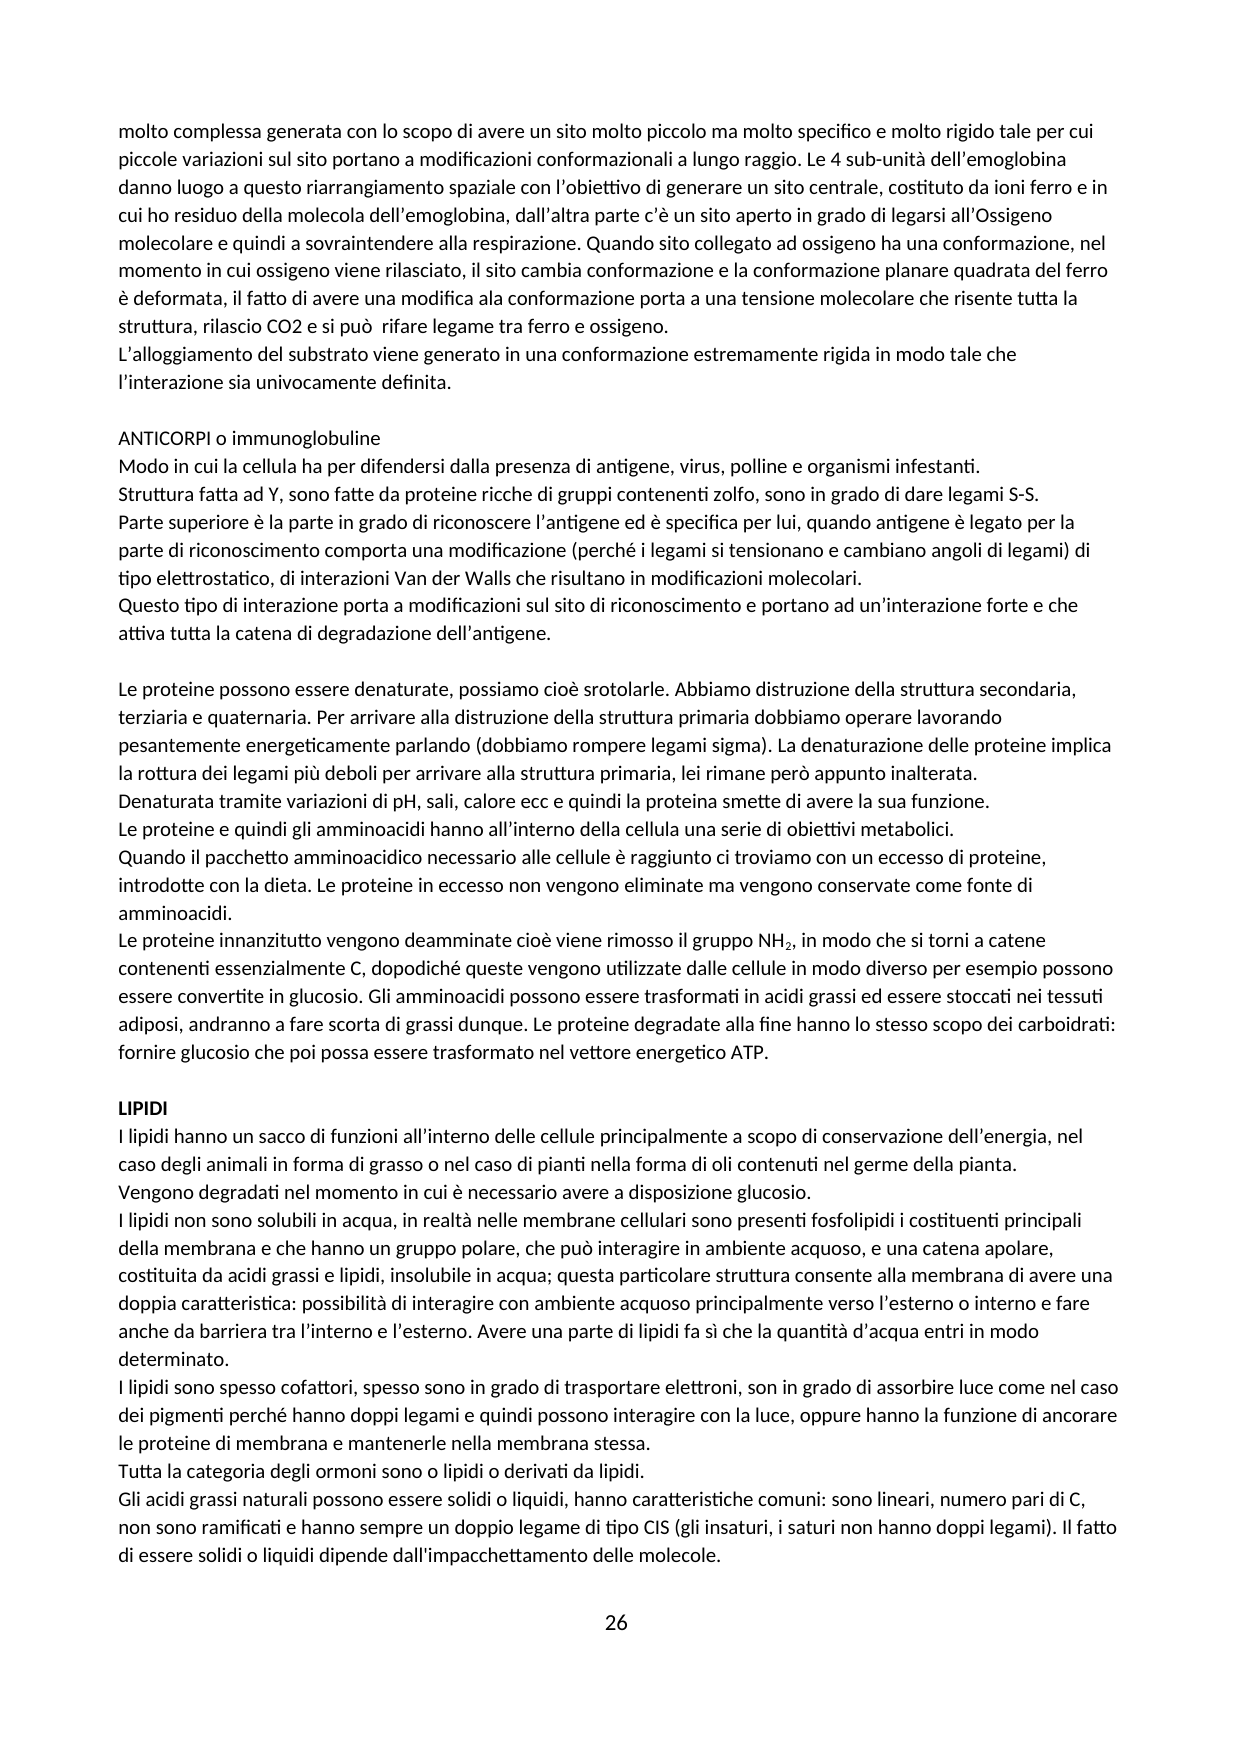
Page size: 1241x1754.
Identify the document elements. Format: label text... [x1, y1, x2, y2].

text molto complessa generata con lo scopo di avere un sito molto piccolo ma molto specifico e molto rigido tale per cui piccole variazioni sul sito portano a modificazioni conformazionali a lungo raggio. Le 4 sub-unità dell’emoglobina danno luogo a questo riarrangiamento spaziale con l’obiettivo di generare un sito centrale, costituto da ioni ferro e in cui ho residuo della molecola dell’emoglobina, dall’altra parte c’è un sito aperto in grado di legarsi all’Ossigeno molecolare e quindi a sovraintendere alla respirazione. Quando sito collegato ad ossigeno ha una conformazione, nel momento in cui ossigeno viene rilasciato, il sito cambia conformazione e la conformazione planare quadrata del ferro è deformata, il fatto di avere una modifica ala conformazione porta a una tensione molecolare che risente tutta la struttura, rilascio CO2 e si può rifare legame tra ferro e ossigeno. L’alloggiamento del substrato viene generato in una conformazione estremamente rigida in modo tale che l’interazione sia univocamente definita. ANTICORPI o immunoglobuline Modo in cui la cellula ha per difendersi dalla presenza di antigene, virus, polline e organismi infestanti. Struttura fatta ad Y, sono fatte da proteine ricche di gruppi contenenti zolfo, sono in grado di dare legami S-S. Parte superiore è la parte in grado di riconoscere l’antigene ed è specifica per lui, quando antigene è legato per la parte di riconoscimento comporta una modificazione (perché i legami si tensionano e cambiano angoli di legami) di tipo elettrostatico, di interazioni Van der Walls che risultano in modificazioni molecolari. Questo tipo di interazione porta a modificazioni sul sito di riconoscimento e portano ad un’interazione forte e che attiva tutta la catena di degradazione dell’antigene. Le proteine possono essere denaturate, possiamo cioè srotolarle. Abbiamo distruzione della struttura secondaria, terziaria e quaternaria. Per arrivare alla distruzione della struttura primaria dobbiamo operare lavorando pesantemente energeticamente parlando (dobbiamo rompere legami sigma). La denaturazione delle proteine implica la rottura dei legami più deboli per arrivare alla struttura primaria, lei rimane però appunto inalterata. Denaturata tramite variazioni di pH, sali, calore ecc e quindi la proteina smette di avere la sua funzione. Le proteine e quindi gli amminoacidi hanno all’interno della cellula una serie di obiettivi metabolici. Quando il pacchetto amminoacidico necessario alle cellule è raggiunto ci troviamo con un eccesso di proteine, introdotte con la dieta. Le proteine in eccesso non vengono eliminate ma vengono conservate come fonte di amminoacidi. Le proteine innanzitutto vengono deamminate cioè viene rimosso il gruppo NH2, in modo che si torni a catene contenenti essenzialmente C, dopodiché queste vengono utilizzate dalle cellule in modo diverso per esempio possono essere convertite in glucosio. Gli amminoacidi possono essere trasformati in acidi grassi ed essere stoccati nei tessuti adiposi, andranno a fare scorta di grassi dunque. Le proteine degradate alla fine hanno lo stesso scopo dei carboidrati: fornire glucosio che poi possa essere trasformato nel vettore energetico ATP. LIPIDI I lipidi hanno un sacco di funzioni all’interno delle cellule principalmente a scopo di conservazione dell’energia, nel caso degli animali in forma di grasso o nel caso di pianti nella forma di oli contenuti nel germe della pianta. Vengono degradati nel momento in cui è necessario avere a disposizione glucosio. I lipidi non sono solubili in acqua, in realtà nelle membrane cellulari sono presenti fosfolipidi i costituenti principali della membrana e che hanno un gruppo polare, che può interagire in ambiente acquoso, e una catena apolare, costituita da acidi grassi e lipidi, insolubile in acqua; questa particolare struttura consente alla membrana di avere una doppia caratteristica: possibilità di interagire con ambiente acquoso principalmente verso l’esterno o interno e fare anche da barriera tra l’interno e l’esterno. Avere una parte di lipidi fa sì che la quantità d’acqua entri in modo determinato. I lipidi sono spesso cofattori, spesso sono in grado di trasportare elettroni, son in grado di assorbire luce come nel caso dei pigmenti perché hanno doppi legami e quindi possono interagire con la luce, oppure hanno la funzione di ancorare le proteine di membrana e mantenerle nella membrana stessa. Tutta la categoria degli ormoni sono o lipidi o derivati da lipidi. Gli acidi grassi naturali possono essere solidi o liquidi, hanno caratteristiche comuni: sono lineari, numero pari di C, non sono ramificati e hanno sempre un doppio legame di tipo CIS (gli insaturi, i saturi non hanno doppi legami). Il fatto di essere solidi o liquidi dipende dall'impacchettamento delle molecole. [118, 118, 1122, 1567]
